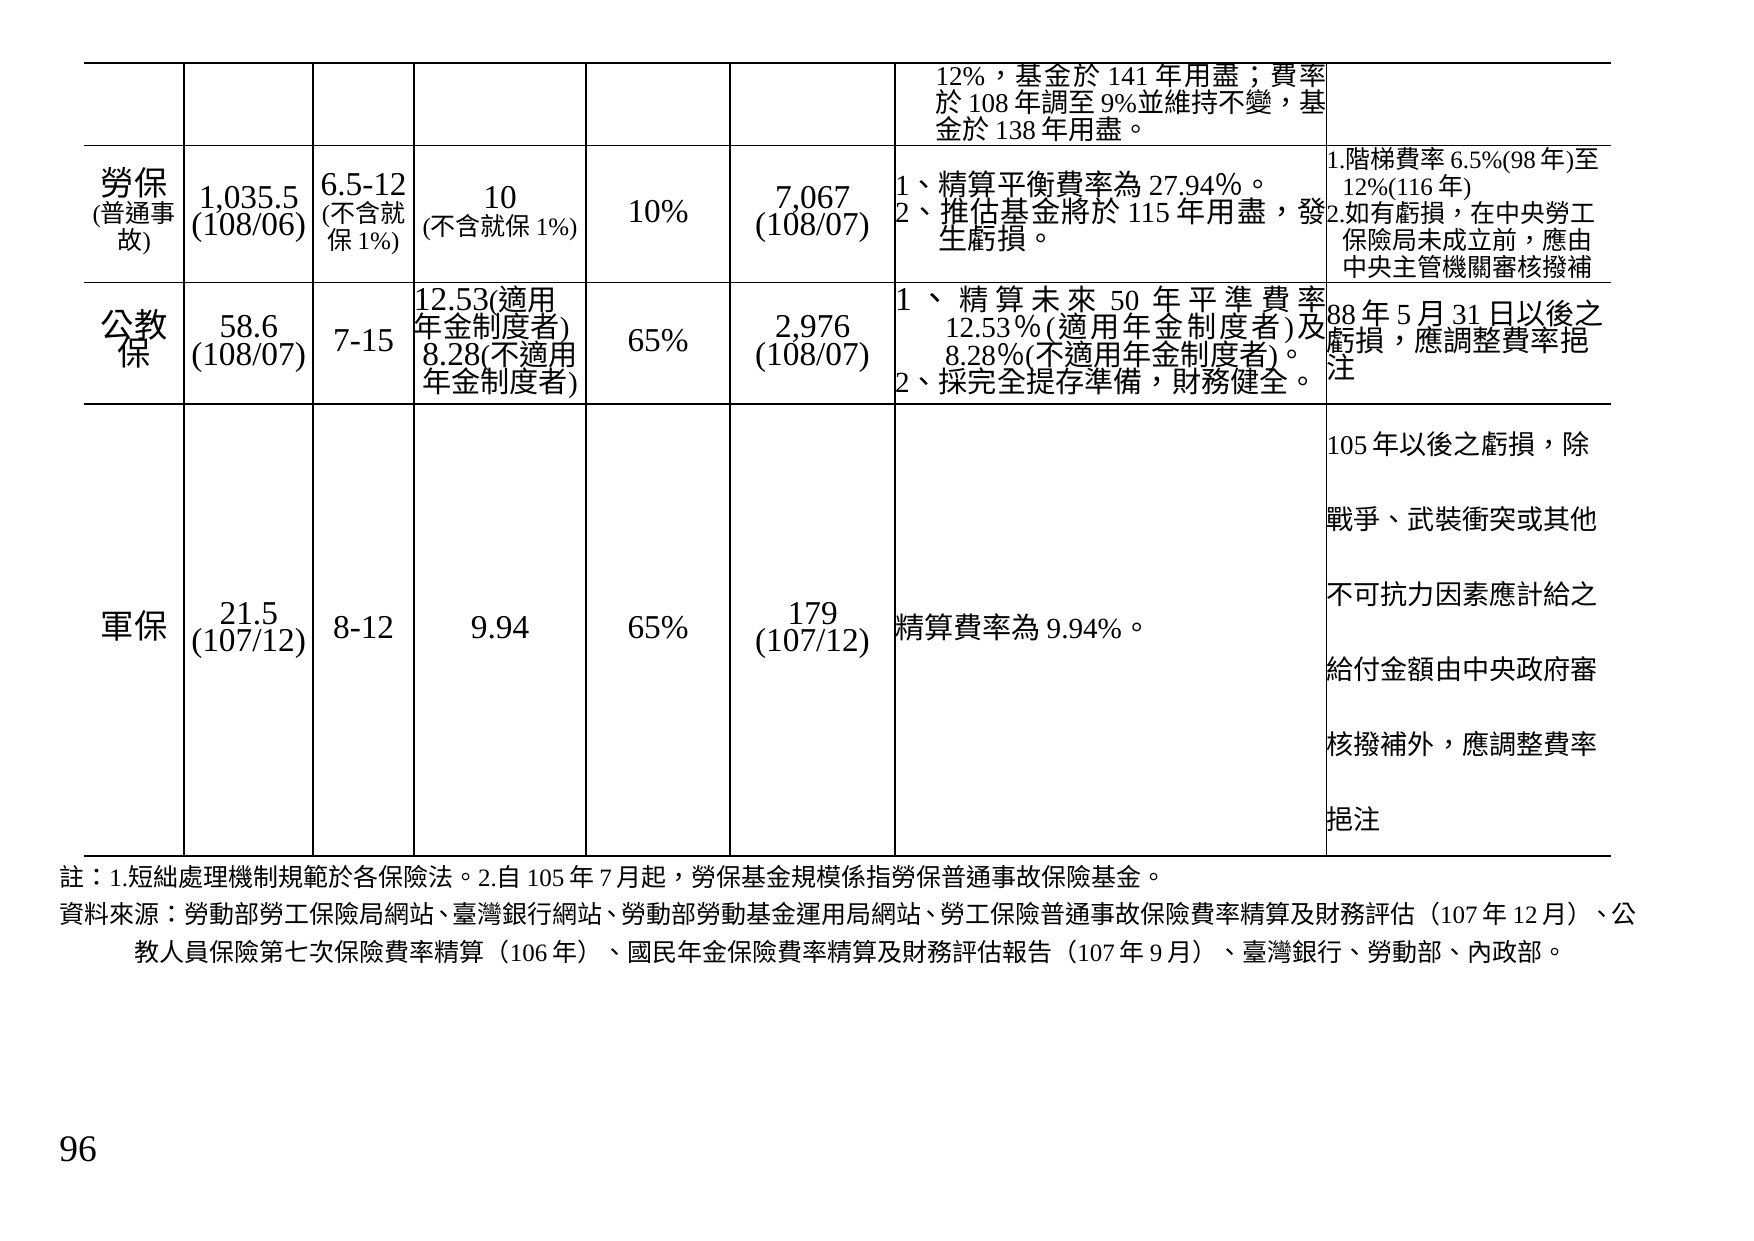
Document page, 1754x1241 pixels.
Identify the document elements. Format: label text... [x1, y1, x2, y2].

table_cell 179 (107/12) [731, 405, 894, 855]
table_cell 2,976 (108/07) [731, 283, 894, 403]
table_cell 105年以後之虧損，除戰爭、武裝衝突或其他不可抗力因素應計給之給付金額由中央政府審核撥補外，應調整費率挹注 [1327, 405, 1611, 855]
table_cell 1、精算平衡費率為27.94％。 2、推估基金將於115年用盡，發生虧損。 [896, 146, 1326, 282]
table_cell [415, 64, 585, 145]
table_cell 10 (不含就保1%) [415, 146, 585, 282]
text 註：1.短絀處理機制規範於各保險法。2.自105年7月起，勞保基金規模係指勞保普通事故保險基金。 [59, 856, 1636, 894]
table_cell 1、精算未來50年平準費率12.53％(適用年金制度者)及8.28％(不適用年金制度者)。 2、採完全提存準備，財務健全。 [896, 283, 1326, 403]
table_cell 21.5 (107/12) [185, 405, 312, 855]
table_cell 58.6 (108/07) [185, 283, 312, 403]
table_cell 6.5-12 (不含就保1%) [314, 146, 413, 282]
table_cell 10% [587, 146, 729, 282]
table_cell 公教保 [84, 283, 183, 403]
table_cell [84, 64, 183, 145]
table_cell 12%，基金於141年用盡；費率於108年調至9%並維持不變，基金於138年用盡。 [896, 64, 1326, 145]
table_cell 7-15 [314, 283, 413, 403]
table_cell 65% [587, 283, 729, 403]
table_cell [314, 64, 413, 145]
table_cell [1327, 64, 1611, 145]
text 資料來源：勞動部勞工保險局網站、臺灣銀行網站、勞動部勞動基金運用局網站、勞工保險普通事故保險費率精算及財務評估（107年12月）、公教人員保險第七次保險費率精算（106年）、國民年金保險費率精算及財務評估報告（107年9月）、臺灣銀行、勞動部、內政部。 [59, 894, 1636, 969]
table_cell 1.階梯費率6.5%(98年)至12%(116年) 2.如有虧損，在中央勞工保險局未成立前，應由中央主管機關審核撥補 [1327, 146, 1611, 282]
table_cell [185, 64, 312, 145]
table_cell 精算費率為9.94%。 [896, 405, 1326, 855]
table_cell 軍保 [84, 405, 183, 855]
table_cell 1,035.5 (108/06) [185, 146, 312, 282]
table_cell 勞保(普通事故) [84, 146, 183, 282]
table_cell [587, 64, 729, 145]
table_cell 9.94 [415, 405, 585, 855]
table_cell 65% [587, 405, 729, 855]
table_cell 12.53(適用年金制度者) 8.28(不適用年金制度者) [415, 283, 585, 403]
table_cell 8-12 [314, 405, 413, 855]
table_cell [731, 64, 894, 145]
table_cell 88年5月31日以後之虧損，應調整費率挹注 [1327, 283, 1611, 403]
table_cell 7,067 (108/07) [731, 146, 894, 282]
